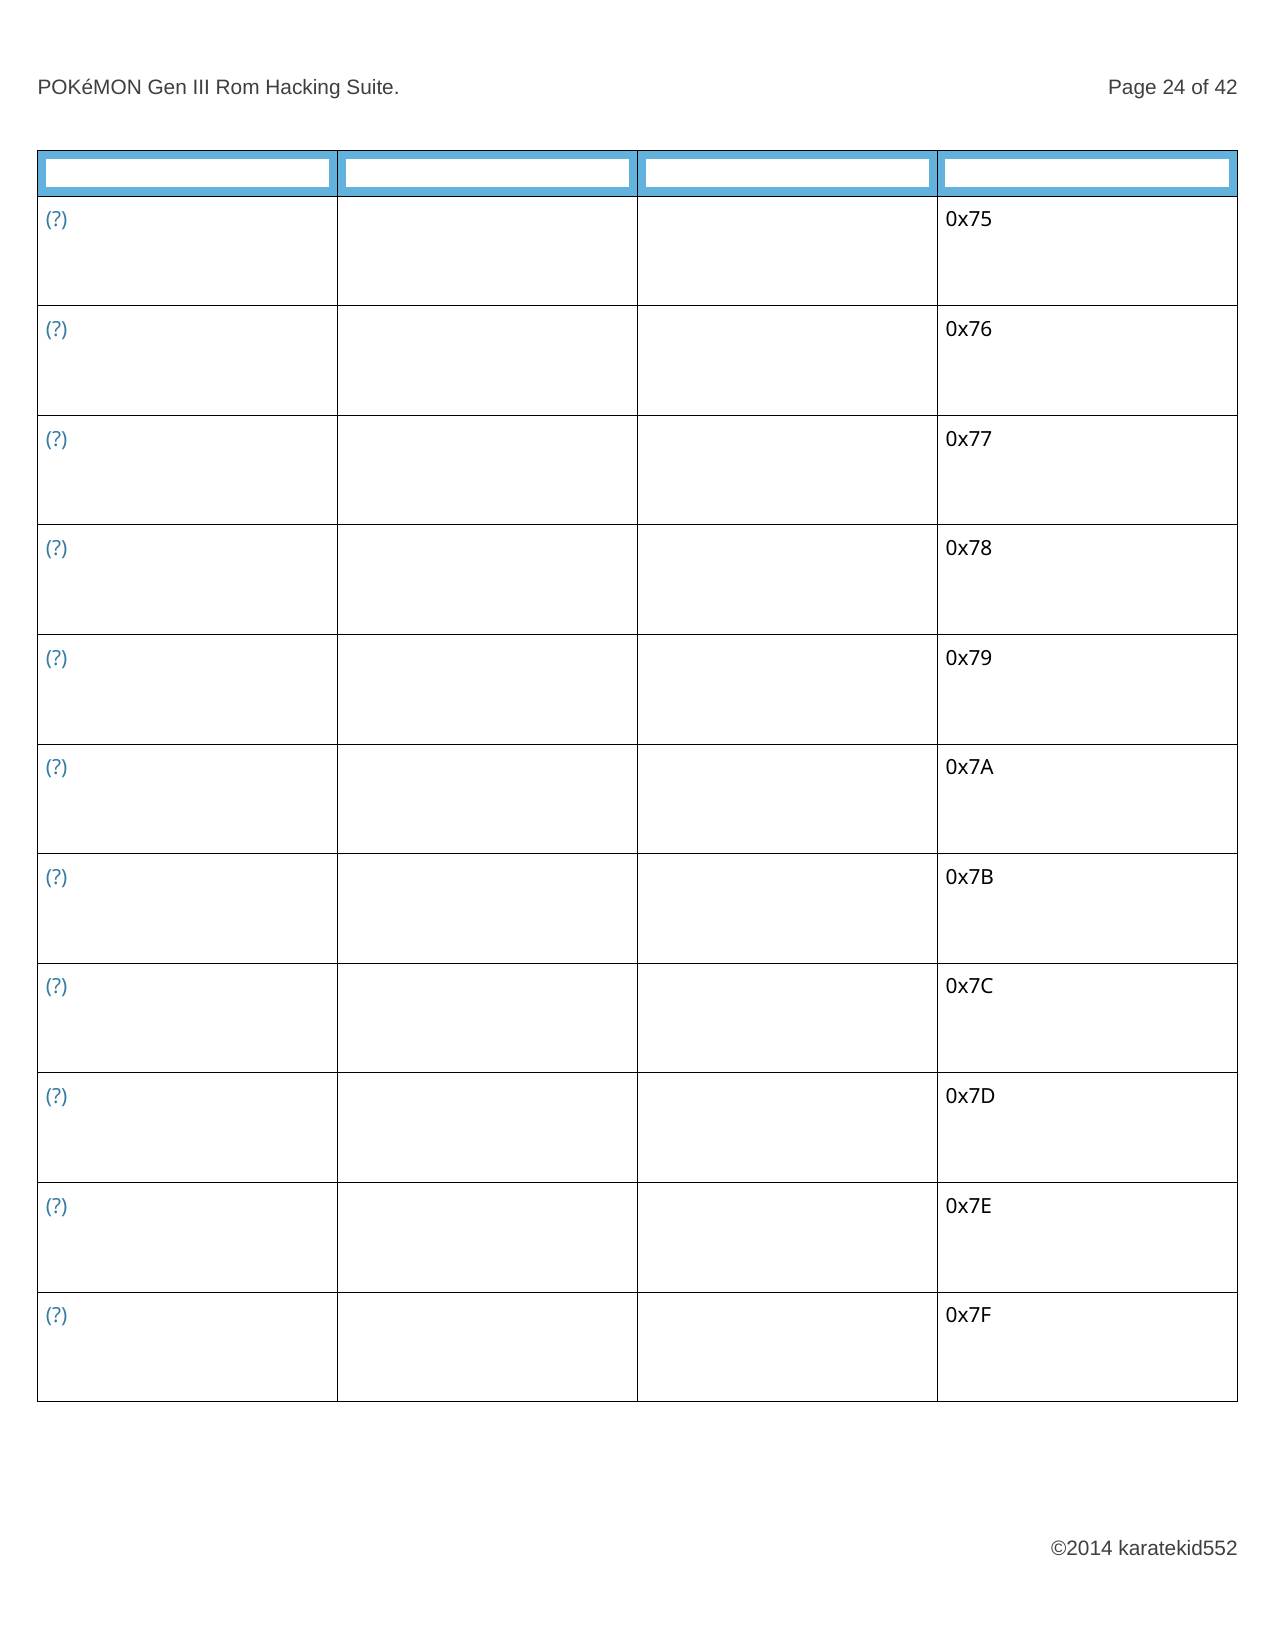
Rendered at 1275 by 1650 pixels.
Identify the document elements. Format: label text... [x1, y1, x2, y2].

table_cell [338, 197, 637, 305]
table_cell 0x7F [938, 1293, 1237, 1401]
table_cell [338, 1293, 637, 1401]
table_cell [638, 306, 937, 415]
table_cell 0x7B [938, 854, 1237, 963]
table_cell (?) [38, 964, 337, 1072]
table_cell [638, 525, 937, 634]
table_cell 0x75 [938, 197, 1237, 305]
table_cell [638, 1293, 937, 1401]
table_cell (?) [38, 306, 337, 415]
table_cell (?) [38, 416, 337, 524]
table_cell 0x7A [938, 745, 1237, 853]
table_cell [638, 416, 937, 524]
table_cell [338, 525, 637, 634]
table_header What to Type [338, 151, 637, 196]
table_cell [638, 1073, 937, 1182]
table_cell (?) [38, 854, 337, 963]
table_cell [338, 306, 637, 415]
table_cell 0x76 [938, 306, 1237, 415]
table_header Hex Value in the Rom [938, 151, 1237, 196]
table_cell (?) [38, 525, 337, 634]
table_cell [338, 635, 637, 743]
table_cell [638, 197, 937, 305]
table_cell 0x7C [938, 964, 1237, 1072]
table_cell [638, 1183, 937, 1291]
table_header Character in the Game [38, 151, 337, 196]
table_cell (?) [38, 1073, 337, 1182]
table_cell (?) [38, 1293, 337, 1401]
table_cell 0x7D [938, 1073, 1237, 1182]
table_cell [638, 635, 937, 743]
table_cell (?) [38, 745, 337, 853]
table_cell 0x77 [938, 416, 1237, 524]
table_cell 0x79 [938, 635, 1237, 743]
table_cell (?) [38, 197, 337, 305]
table_cell 0x7E [938, 1183, 1237, 1291]
table_cell [638, 854, 937, 963]
table_header What to Type (Alternate) [638, 151, 937, 196]
table_cell [638, 964, 937, 1072]
table_cell (?) [38, 635, 337, 743]
table_cell [338, 745, 637, 853]
table_cell [338, 854, 637, 963]
table_cell 0x78 [938, 525, 1237, 634]
table_cell [338, 1183, 637, 1291]
table_cell [338, 1073, 637, 1182]
table_cell [338, 416, 637, 524]
table_cell [338, 964, 637, 1072]
table_cell [638, 745, 937, 853]
table_cell (?) [38, 1183, 337, 1291]
